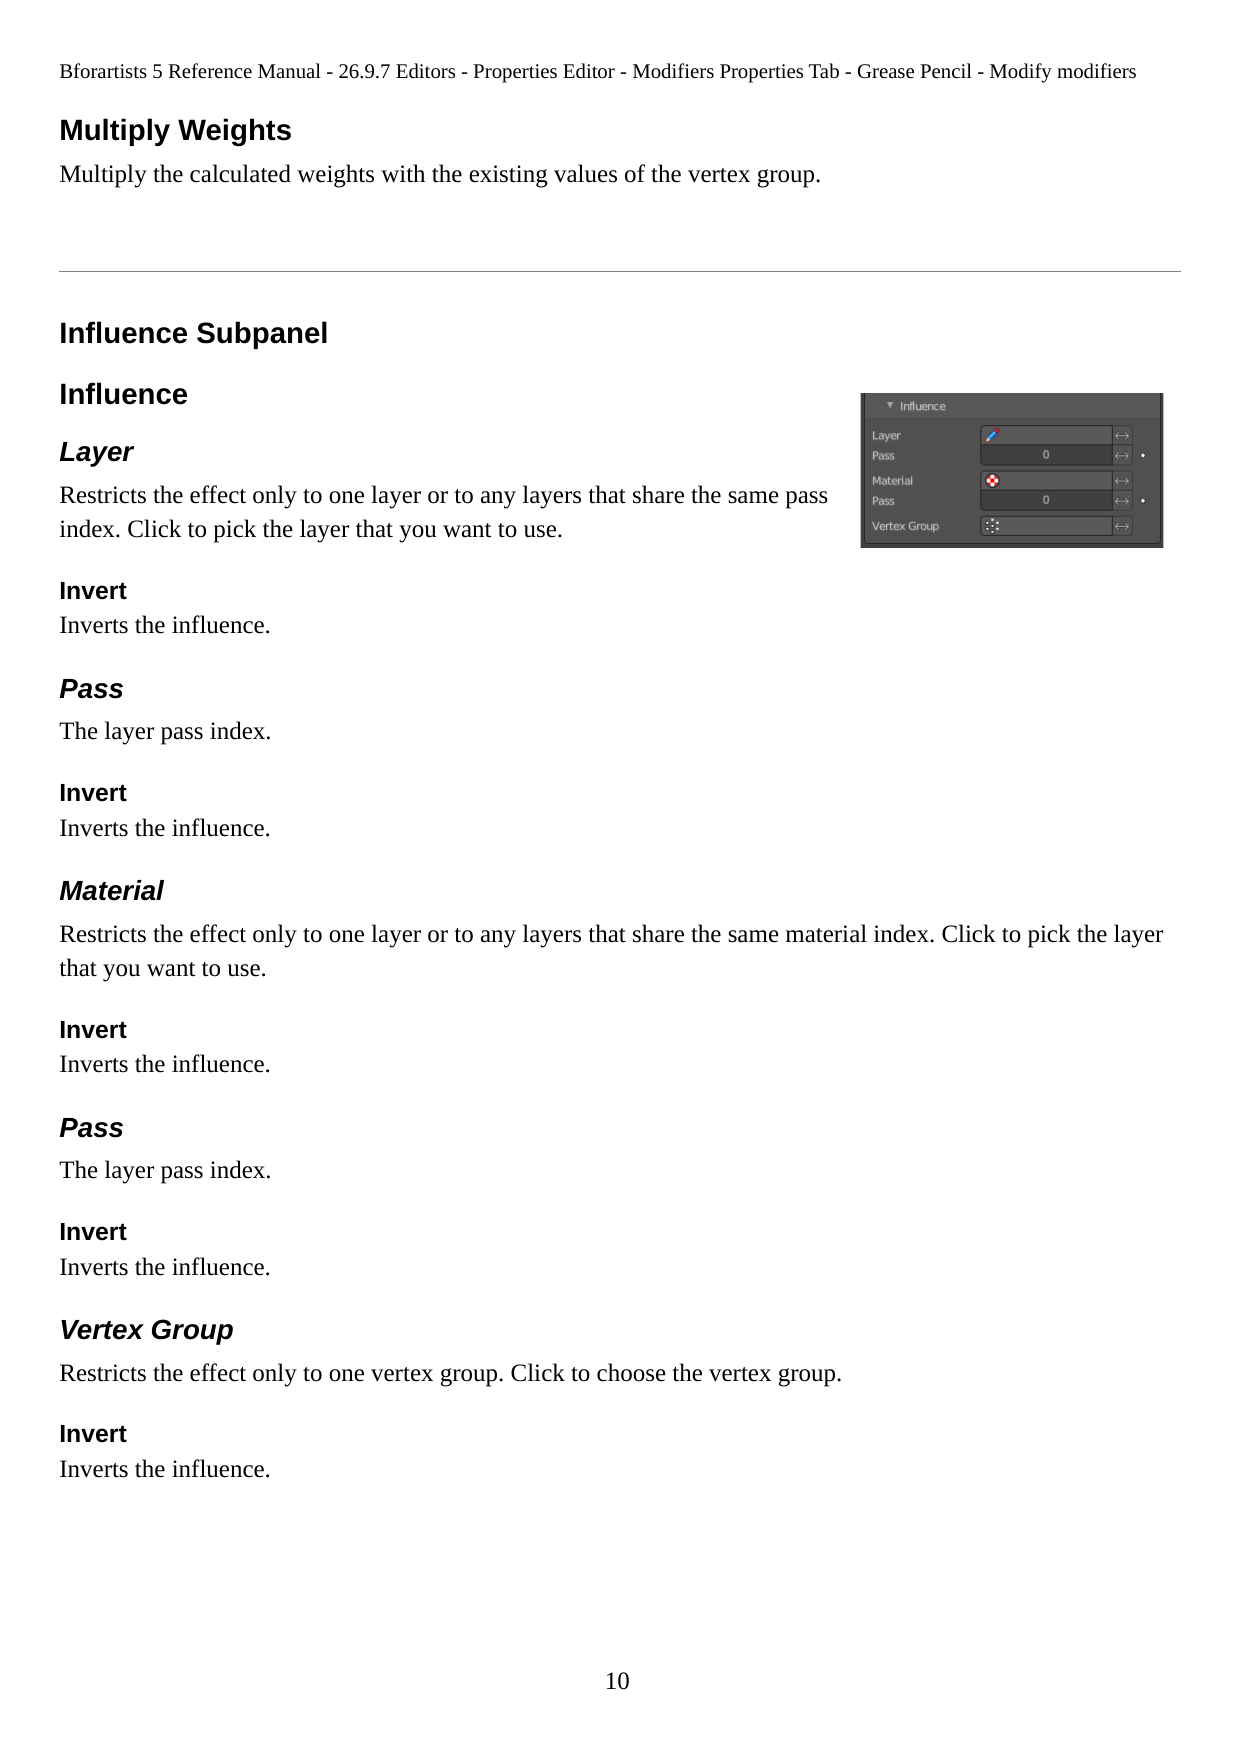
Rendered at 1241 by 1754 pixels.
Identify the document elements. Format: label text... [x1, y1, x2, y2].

subtitle Material [59, 874, 1181, 906]
subtitle Invert [59, 576, 1181, 604]
text Inverts the influence. [59, 1252, 1181, 1281]
subtitle [1164, 435, 1181, 467]
subtitle Invert [59, 778, 1181, 807]
text Restricts the effect only to one vertex group. Click to choose the vertex group. [59, 1358, 1181, 1387]
subtitle Pass [59, 1111, 1181, 1143]
subtitle Influence Subpanel [59, 316, 1181, 349]
text Restricts the effect only to one layer or to any layers that share the same material index. Click to pick the layer that you want to use. [59, 919, 1181, 982]
subtitle Invert [59, 1419, 1181, 1448]
text Inverts the influence. [59, 611, 1181, 639]
text Inverts the influence. [59, 813, 1181, 842]
subtitle Pass [59, 672, 1181, 704]
text The layer pass index. [59, 716, 1181, 745]
subtitle Layer [59, 435, 860, 467]
subtitle Invert [59, 1217, 1181, 1246]
subtitle Vertex Group [59, 1313, 1181, 1345]
text The layer pass index. [59, 1156, 1181, 1184]
text Multiply the calculated weights with the existing values of the vertex group. [59, 159, 1181, 188]
picture [860, 393, 1164, 548]
text Restricts the effect only to one layer or to any layers that share the same pass index. Click to pick the layer that you want to use. [59, 480, 860, 543]
subtitle Influence [59, 377, 1181, 410]
text Inverts the influence. [59, 1049, 1181, 1078]
subtitle Invert [59, 1015, 1181, 1043]
subtitle Multiply Weights [59, 113, 1181, 146]
text Inverts the influence. [59, 1454, 1181, 1483]
